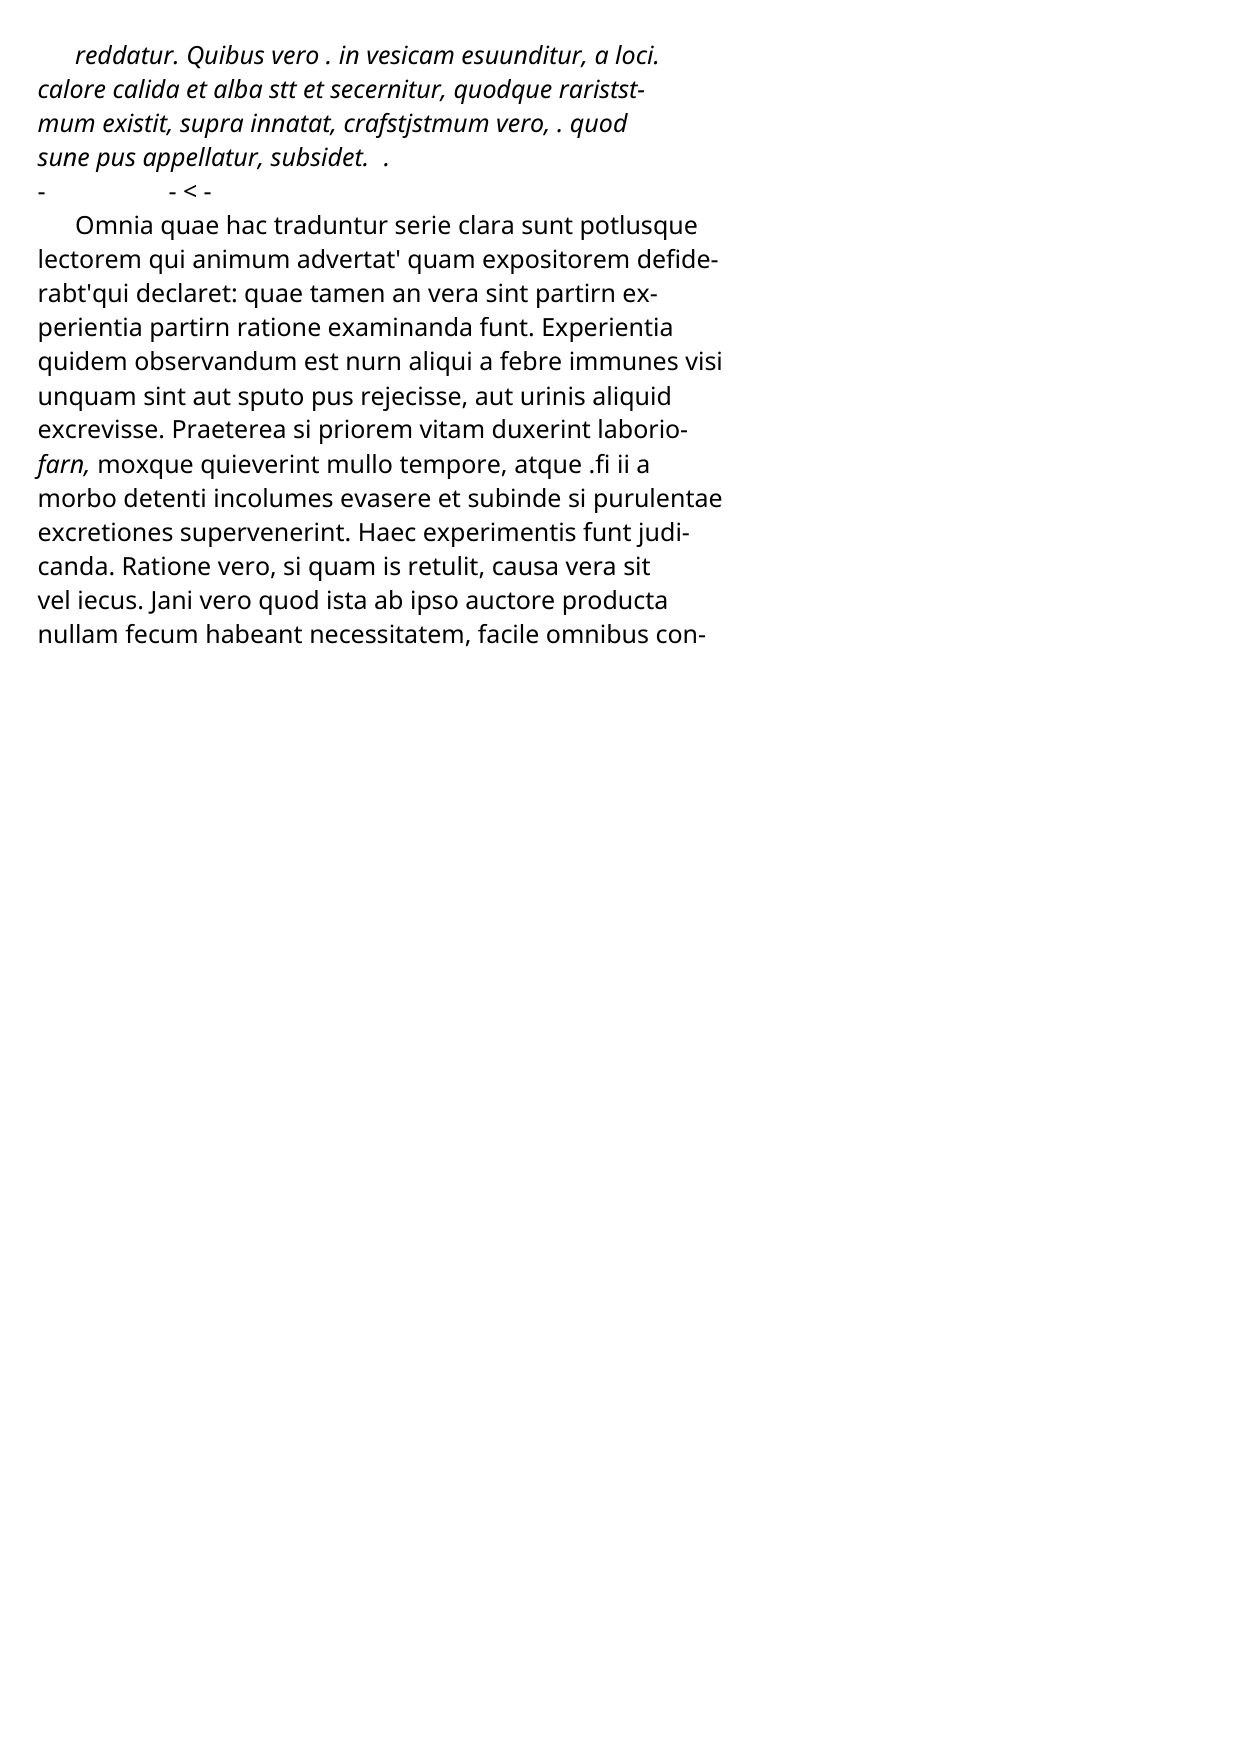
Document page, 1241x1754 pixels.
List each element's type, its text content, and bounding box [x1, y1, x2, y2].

text - - < - [37, 174, 1203, 208]
text reddatur. Quibus vero . in vesicam esuunditur, a loci. calore calida et alba stt et secernitur, quodque raristst- mum existit, supra innatat, crafstjstmum vero, . quod sune pus appellatur, subsidet. . [37, 37, 1203, 174]
text Omnia quae hac traduntur serie clara sunt potlusque lectorem qui animum advertat' quam expositorem defide- rabt'qui declaret: quae tamen an vera sint partirn ex- perientia partirn ratione examinanda funt. Experientia quidem observandum est nurn aliqui a febre immunes visi unquam sint aut sputo pus rejecisse, aut urinis aliquid excrevisse. Praeterea si priorem vitam duxerint laborio- farn, moxque quieverint mullo tempore, atque .fi ii a morbo detenti incolumes evasere et subinde si purulentae excretiones supervenerint. Haec experimentis funt judi- canda. Ratione vero, si quam is retulit, causa vera sit vel iecus. Jani vero quod ista ab ipso auctore producta nullam fecum habeant necessitatem, facile omnibus con- [37, 208, 1203, 651]
